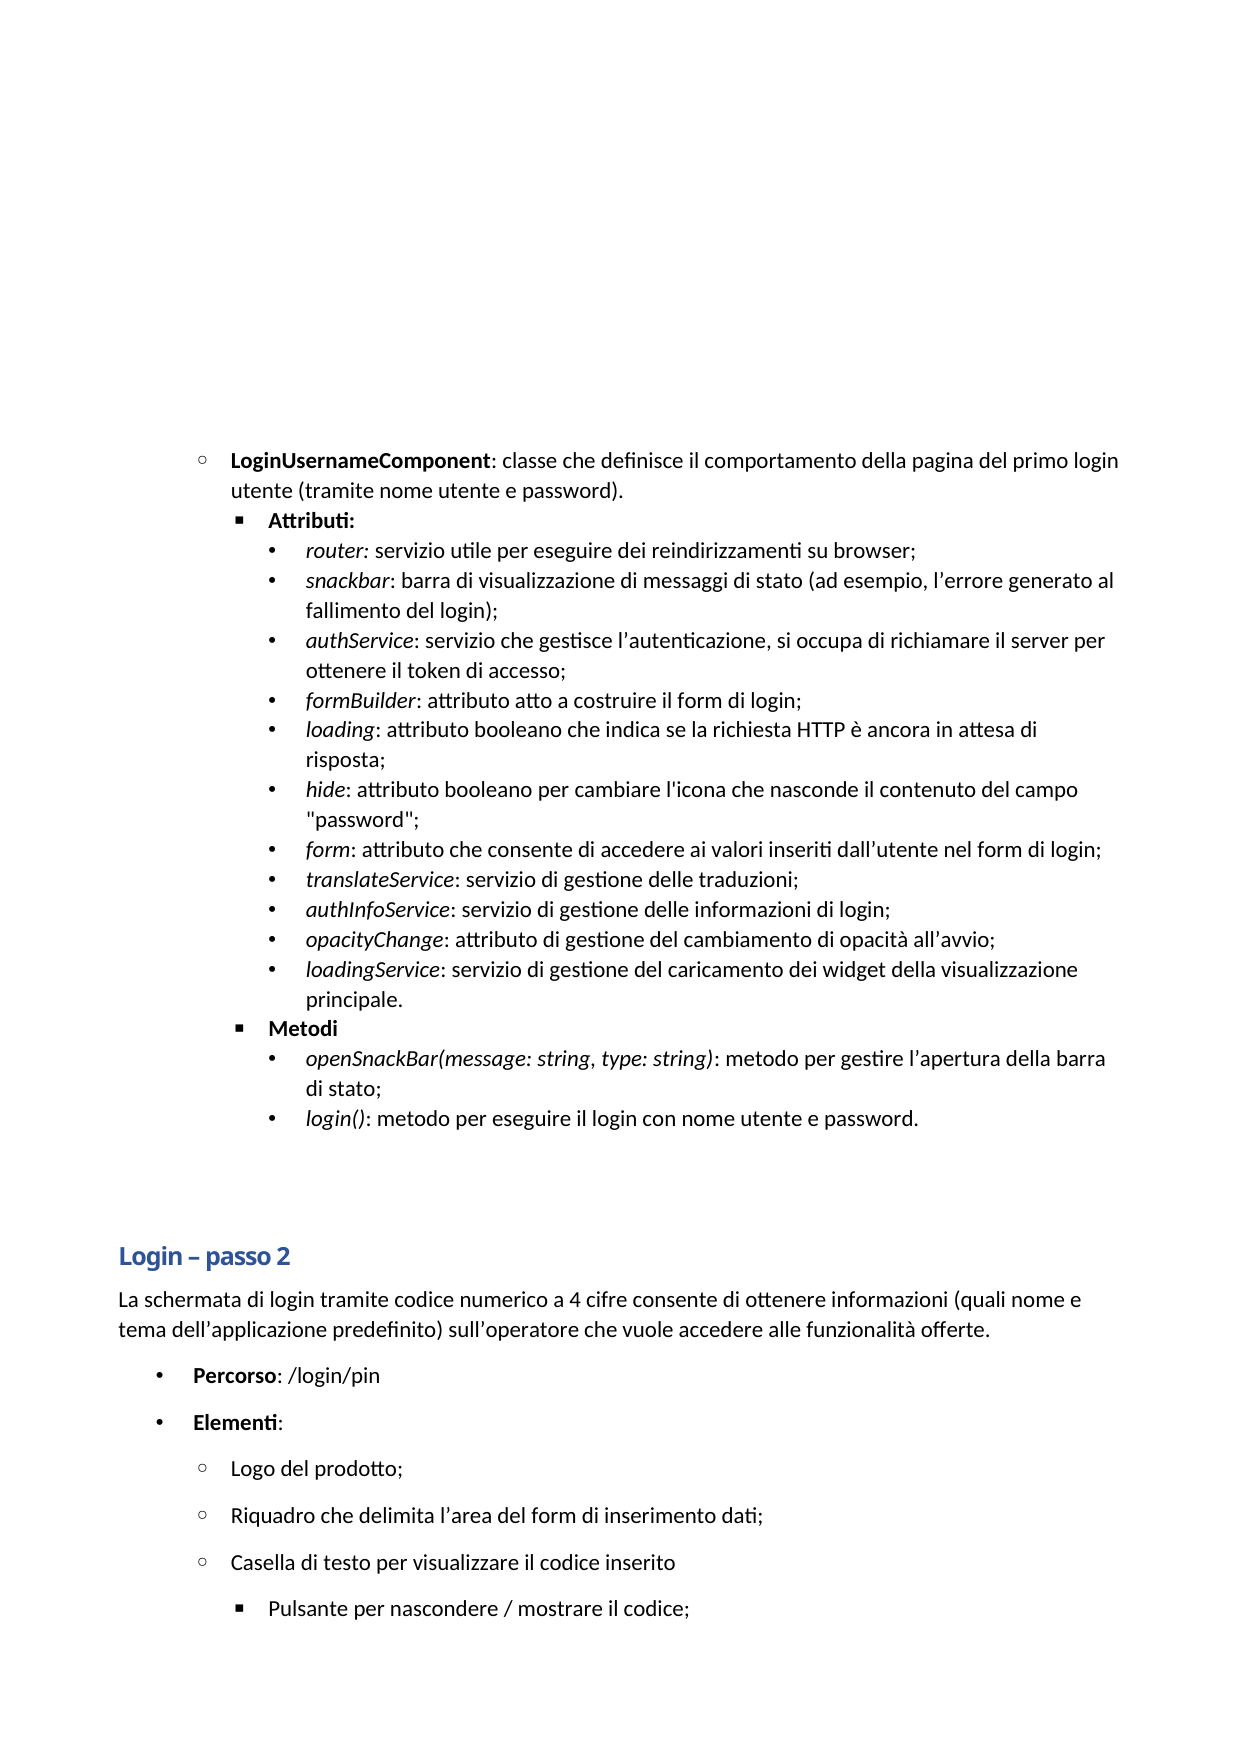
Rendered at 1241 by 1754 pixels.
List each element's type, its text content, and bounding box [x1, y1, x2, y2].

list form: attributo che consente di accedere ai valori inseriti dall’utente nel form di login; [268, 835, 1122, 863]
list formBuilder: attributo atto a costruire il form di login; [268, 686, 1122, 714]
list authService: servizio che gestisce l’autenticazione, si occupa di richiamare il server per ottenere il token di accesso; [268, 626, 1122, 684]
list Casella di testo per visualizzare il codice inserito [193, 1548, 1122, 1576]
list login(): metodo per eseguire il login con nome utente e password. [268, 1104, 1122, 1132]
list LoginUsernameComponent: classe che definisce il comportamento della pagina del primo login utente (tramite nome utente e password). [193, 447, 1122, 504]
list Pulsante per nascondere / mostrare il codice; [231, 1594, 1122, 1622]
text La schermata di login tramite codice numerico a 4 cifre consente di ottenere informazioni (quali nome e tema dell’applicazione predefinito) sull’operatore che vuole accedere alle funzionalità offerte. [118, 1285, 1122, 1343]
list openSnackBar(message: string, type: string): metodo per gestire l’apertura della barra di stato; [268, 1044, 1122, 1102]
subtitle Login – passo 2 [118, 1238, 1122, 1272]
list opacityChange: attributo di gestione del cambiamento di opacità all’avvio; [268, 925, 1122, 953]
list loading: attributo booleano che indica se la richiesta HTTP è ancora in attesa di risposta; [268, 716, 1122, 773]
list snackbar: barra di visualizzazione di messaggi di stato (ad esempio, l’errore generato al fallimento del login); [268, 566, 1122, 624]
list loadingService: servizio di gestione del caricamento dei widget della visualizzazione principale. [268, 955, 1122, 1013]
list authInfoService: servizio di gestione delle informazioni di login; [268, 895, 1122, 923]
list Metodi [231, 1014, 1122, 1043]
list translateService: servizio di gestione delle traduzioni; [268, 865, 1122, 893]
list Percorso: /login/pin [156, 1361, 1122, 1389]
list router: servizio utile per eseguire dei reindirizzamenti su browser; [268, 536, 1122, 564]
list Riquadro che delimita l’area del form di inserimento dati; [193, 1501, 1122, 1529]
list Attributi: [231, 506, 1122, 534]
list hide: attributo booleano per cambiare l'icona che nasconde il contenuto del campo "password"; [268, 775, 1122, 833]
list Elementi: [156, 1408, 1122, 1436]
list Logo del prodotto; [193, 1454, 1122, 1483]
